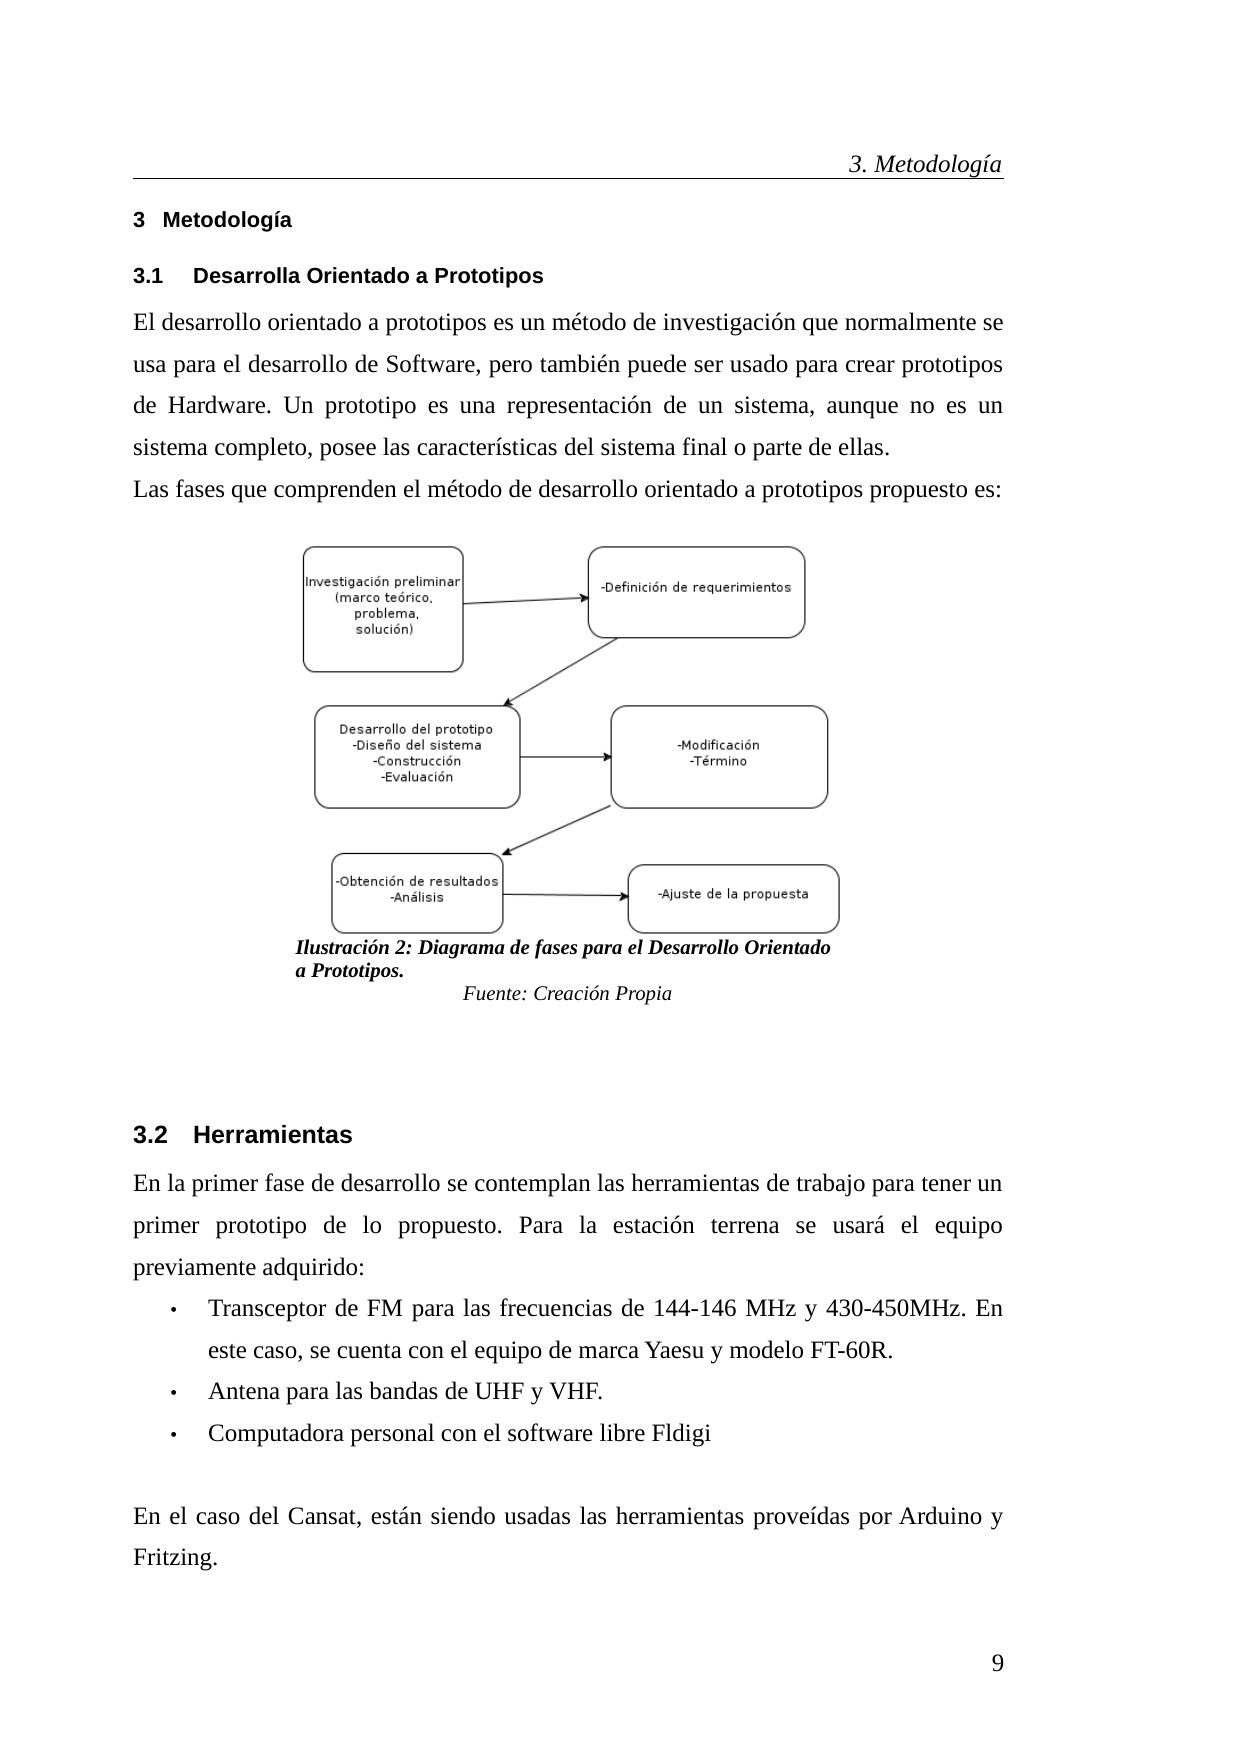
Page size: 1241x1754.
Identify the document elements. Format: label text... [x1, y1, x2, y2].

list Antena para las bandas de UHF y VHF. [170, 1377, 1004, 1405]
text Fuente: Creación Propia [295, 982, 842, 1005]
text El desarrollo orientado a prototipos es un método de investigación que normalmente se usa para el desarrollo de Software, pero también puede ser usado para crear prototipos de Hardware. Un prototipo es una representación de un sistema, aunque no es un sistema completo, posee las características del sistema final o parte de ellas. [133, 308, 1004, 461]
text En el caso del Cansat, están siendo usadas las herramientas proveídas por Arduino y Fritzing. [133, 1502, 1004, 1571]
subtitle Metodología [133, 207, 1004, 232]
list Transceptor de FM para las frecuencias de 144-146 MHz y 430-450MHz. En este caso, se cuenta con el equipo de marca Yaesu y modelo FT-60R. [170, 1294, 1004, 1363]
text En la primer fase de desarrollo se contemplan las herramientas de trabajo para tener un primer prototipo de lo propuesto. Para la estación terrena se usará el equipo previamente adquirido: [133, 1169, 1004, 1280]
text Ilustración 2: Diagrama de fases para el Desarrollo Orientado a Prototipos. [295, 937, 842, 982]
list Computadora personal con el software libre Fldigi [170, 1419, 1004, 1447]
subtitle Herramientas [133, 1121, 1004, 1149]
picture [295, 544, 842, 937]
subtitle Desarrolla Orientado a Prototipos [133, 263, 1004, 288]
text Las fases que comprenden el método de desarrollo orientado a prototipos propuesto es: [133, 475, 1004, 502]
